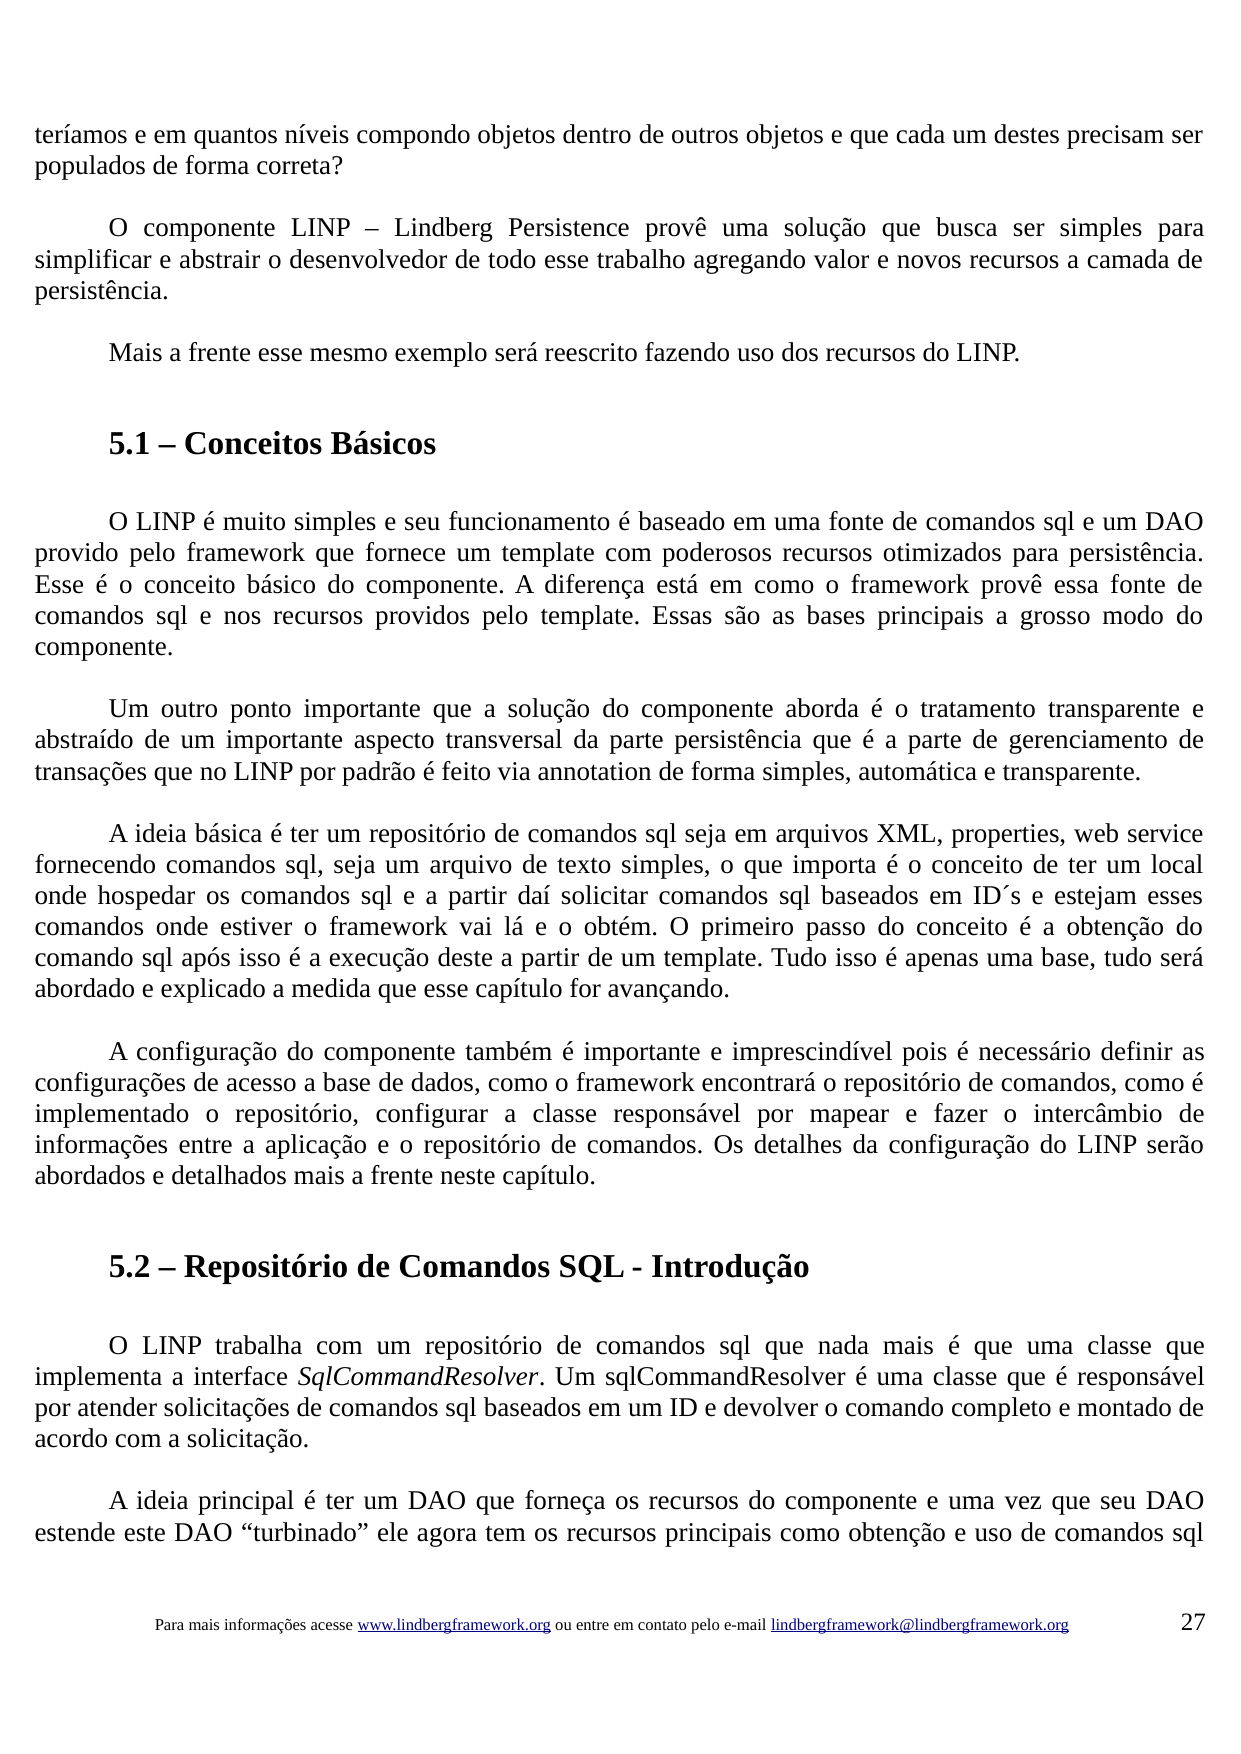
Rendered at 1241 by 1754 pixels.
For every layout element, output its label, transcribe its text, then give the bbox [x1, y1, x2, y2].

subtitle 5.2 – Repositório de Comandos SQL - Introdução [94, 1247, 1206, 1285]
text O LINP trabalha com um repositório de comandos sql que nada mais é que uma classe que implementa a interface SqlCommandResolver. Um sqlCommandResolver é uma classe que é responsável por atender solicitações de comandos sql baseados em um ID e devolver o comando completo e montado de acordo com a solicitação. [34, 1329, 1206, 1453]
text O LINP é muito simples e seu funcionamento é baseado em uma fonte de comandos sql e um DAO provido pelo framework que fornece um template com poderosos recursos otimizados para persistência. Esse é o conceito básico do componente. A diferença está em como o framework provê essa fonte de comandos sql e nos recursos providos pelo template. Essas são as bases principais a grosso modo do componente. [34, 505, 1206, 661]
text O componente LINP – Lindberg Persistence provê uma solução que busca ser simples para simplificar e abstrair o desenvolvedor de todo esse trabalho agregando valor e novos recursos a camada de persistência. [34, 212, 1206, 305]
text teríamos e em quantos níveis compondo objetos dentro de outros objetos e que cada um destes precisam ser populados de forma correta? [34, 118, 1206, 180]
subtitle 5.1 – Conceitos Básicos [94, 423, 1206, 462]
text A ideia principal é ter um DAO que forneça os recursos do componente e uma vez que seu DAO estende este DAO “turbinado” ele agora tem os recursos principais como obtenção e uso de comandos sql [34, 1484, 1206, 1547]
text A configuração do componente também é importante e imprescindível pois é necessário definir as configurações de acesso a base de dados, como o framework encontrará o repositório de comandos, como é implementado o repositório, configurar a classe responsável por mapear e fazer o intercâmbio de informações entre a aplicação e o repositório de comandos. Os detalhes da configuração do LINP serão abordados e detalhados mais a frente neste capítulo. [34, 1035, 1206, 1191]
text Um outro ponto importante que a solução do componente aborda é o tratamento transparente e abstraído de um importante aspecto transversal da parte persistência que é a parte de gerenciamento de transações que no LINP por padrão é feito via annotation de forma simples, automática e transparente. [34, 692, 1206, 786]
text A ideia básica é ter um repositório de comandos sql seja em arquivos XML, properties, web service fornecendo comandos sql, seja um arquivo de texto simples, o que importa é o conceito de ter um local onde hospedar os comandos sql e a partir daí solicitar comandos sql baseados em ID´s e estejam esses comandos onde estiver o framework vai lá e o obtém. O primeiro passo do conceito é a obtenção do comando sql após isso é a execução deste a partir de um template. Tudo isso é apenas uma base, tudo será abordado e explicado a medida que esse capítulo for avançando. [34, 817, 1206, 1004]
text Mais a frente esse mesmo exemplo será reescrito fazendo uso dos recursos do LINP. [34, 336, 1206, 367]
